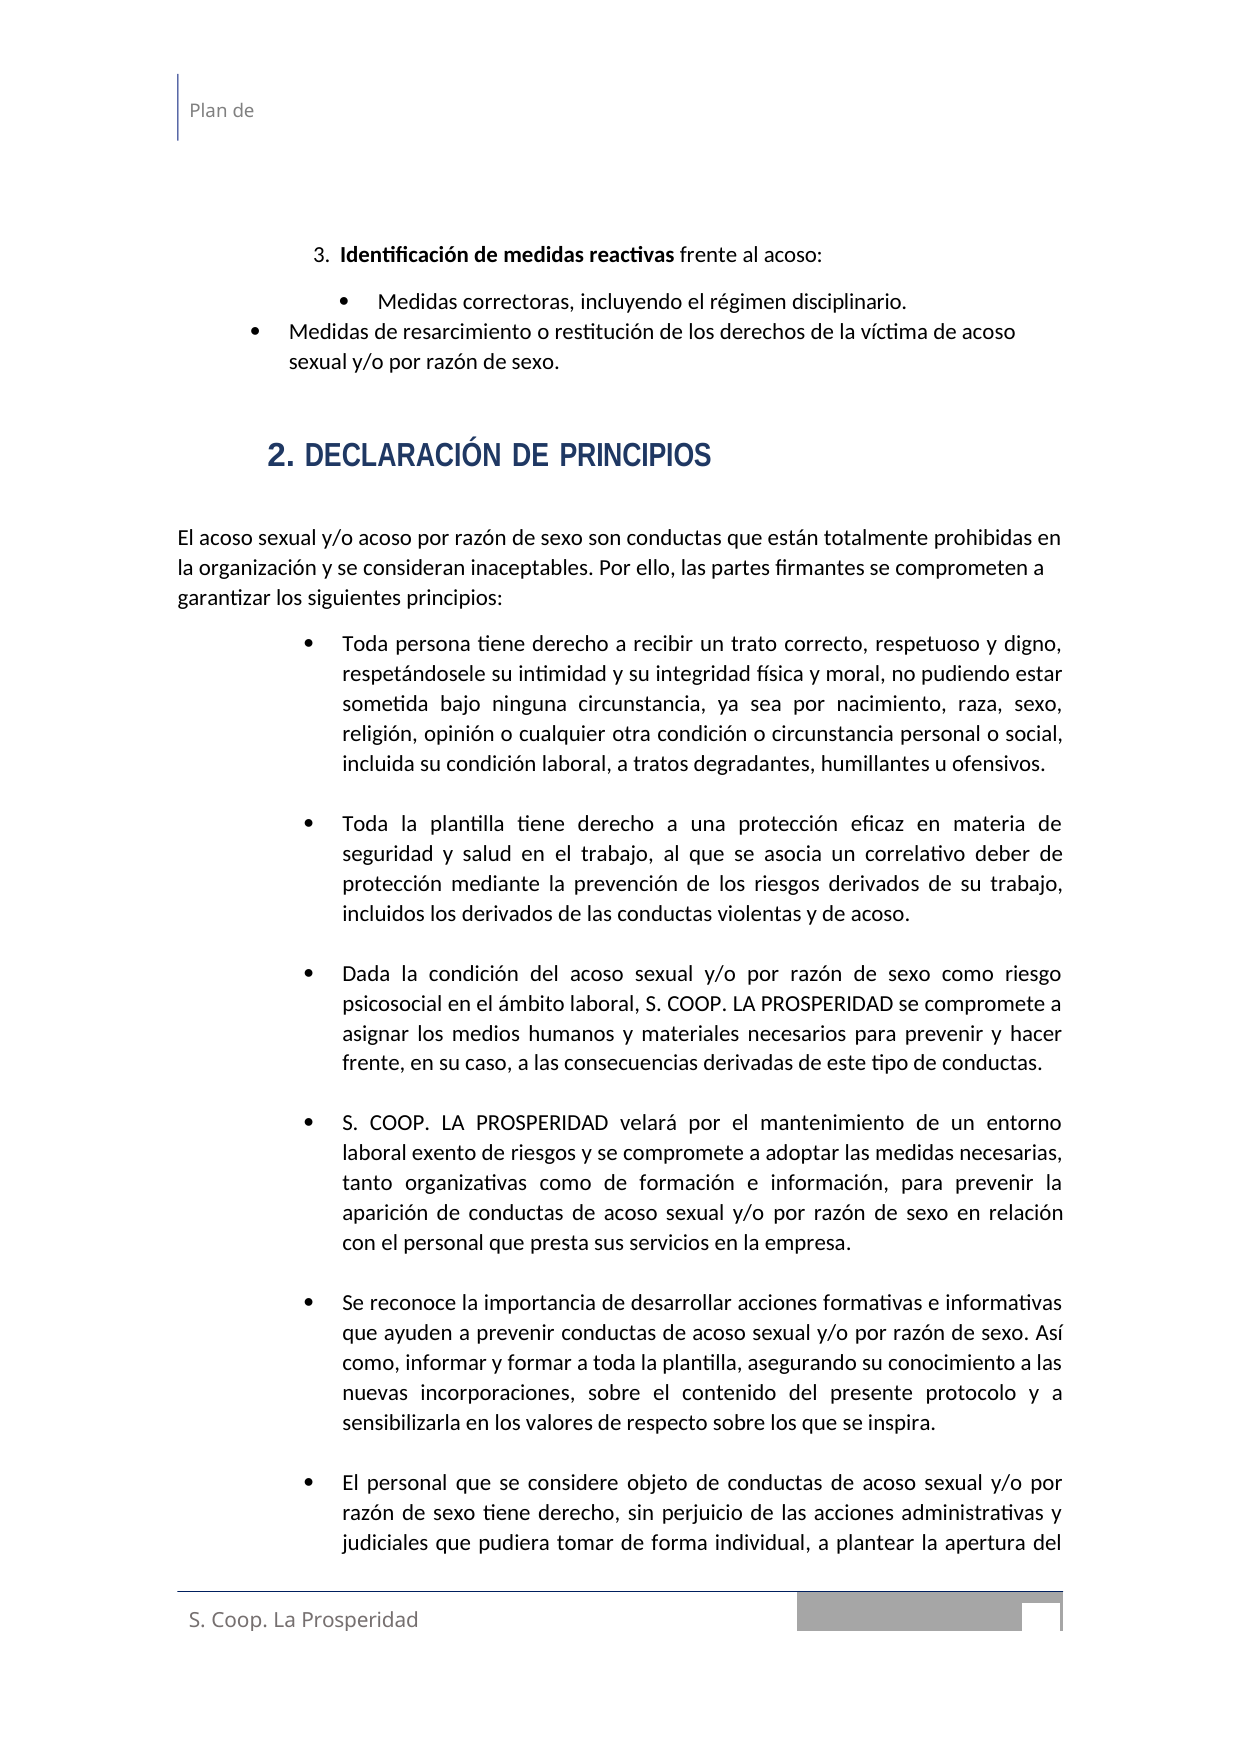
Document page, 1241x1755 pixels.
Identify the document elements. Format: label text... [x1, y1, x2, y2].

list Medidas correctoras, incluyendo el régimen disciplinario. [340, 287, 1182, 315]
list S. COOP. LA PROSPERIDAD velará por el mantenimiento de un entorno laboral exento de riesgos y se compromete a adoptar las medidas necesarias, tanto organizativas como de formación e información, para prevenir la aparición de conductas de acoso sexual y/o por razón de sexo en relación con el personal que presta sus servicios en la empresa. [304, 1108, 1063, 1256]
list Toda persona tiene derecho a recibir un trato correcto, respetuoso y digno, respetándosele su intimidad y su integridad física y moral, no pudiendo estar sometida bajo ninguna circunstancia, ya sea por nacimiento, raza, sexo, religión, opinión o cualquier otra condición o circunstancia personal o social, incluida su condición laboral, a tratos degradantes, humillantes u ofensivos. [304, 629, 1063, 777]
list Identificación de medidas reactivas frente al acoso: [313, 240, 1182, 268]
list Se reconoce la importancia de desarrollar acciones formativas e informativas que ayuden a prevenir conductas de acoso sexual y/o por razón de sexo. Así como, informar y formar a toda la plantilla, asegurando su conocimiento a las nuevas incorporaciones, sobre el contenido del presente protocolo y a sensibilizarla en los valores de respecto sobre los que se inspira. [304, 1288, 1064, 1436]
list Medidas de resarcimiento o restitución de los derechos de la víctima de acoso sexual y/o por razón de sexo. [251, 317, 1063, 375]
list El personal que se considere objeto de conductas de acoso sexual y/o por razón de sexo tiene derecho, sin perjuicio de las acciones administrativas y judiciales que pudiera tomar de forma individual, a plantear la apertura del [304, 1468, 1063, 1556]
list Dada la condición del acoso sexual y/o por razón de sexo como riesgo psicosocial en el ámbito laboral, S. COOP. LA PROSPERIDAD se compromete a asignar los medios humanos y materiales necesarios para prevenir y hacer frente, en su caso, a las consecuencias derivadas de este tipo de conductas. [304, 959, 1063, 1077]
subtitle DECLARACIÓN DE PRINCIPIOS [267, 435, 1182, 473]
list Toda la plantilla tiene derecho a una protección eficaz en materia de seguridad y salud en el trabajo, al que se asocia un correlativo deber de protección mediante la prevención de los riesgos derivados de su trabajo, incluidos los derivados de las conductas violentas y de acoso. [304, 809, 1063, 927]
text El acoso sexual y/o acoso por razón de sexo son conductas que están totalmente prohibidas en la organización y se consideran inaceptables. Por ello, las partes firmantes se comprometen a garantizar los siguientes principios: [177, 523, 1063, 611]
